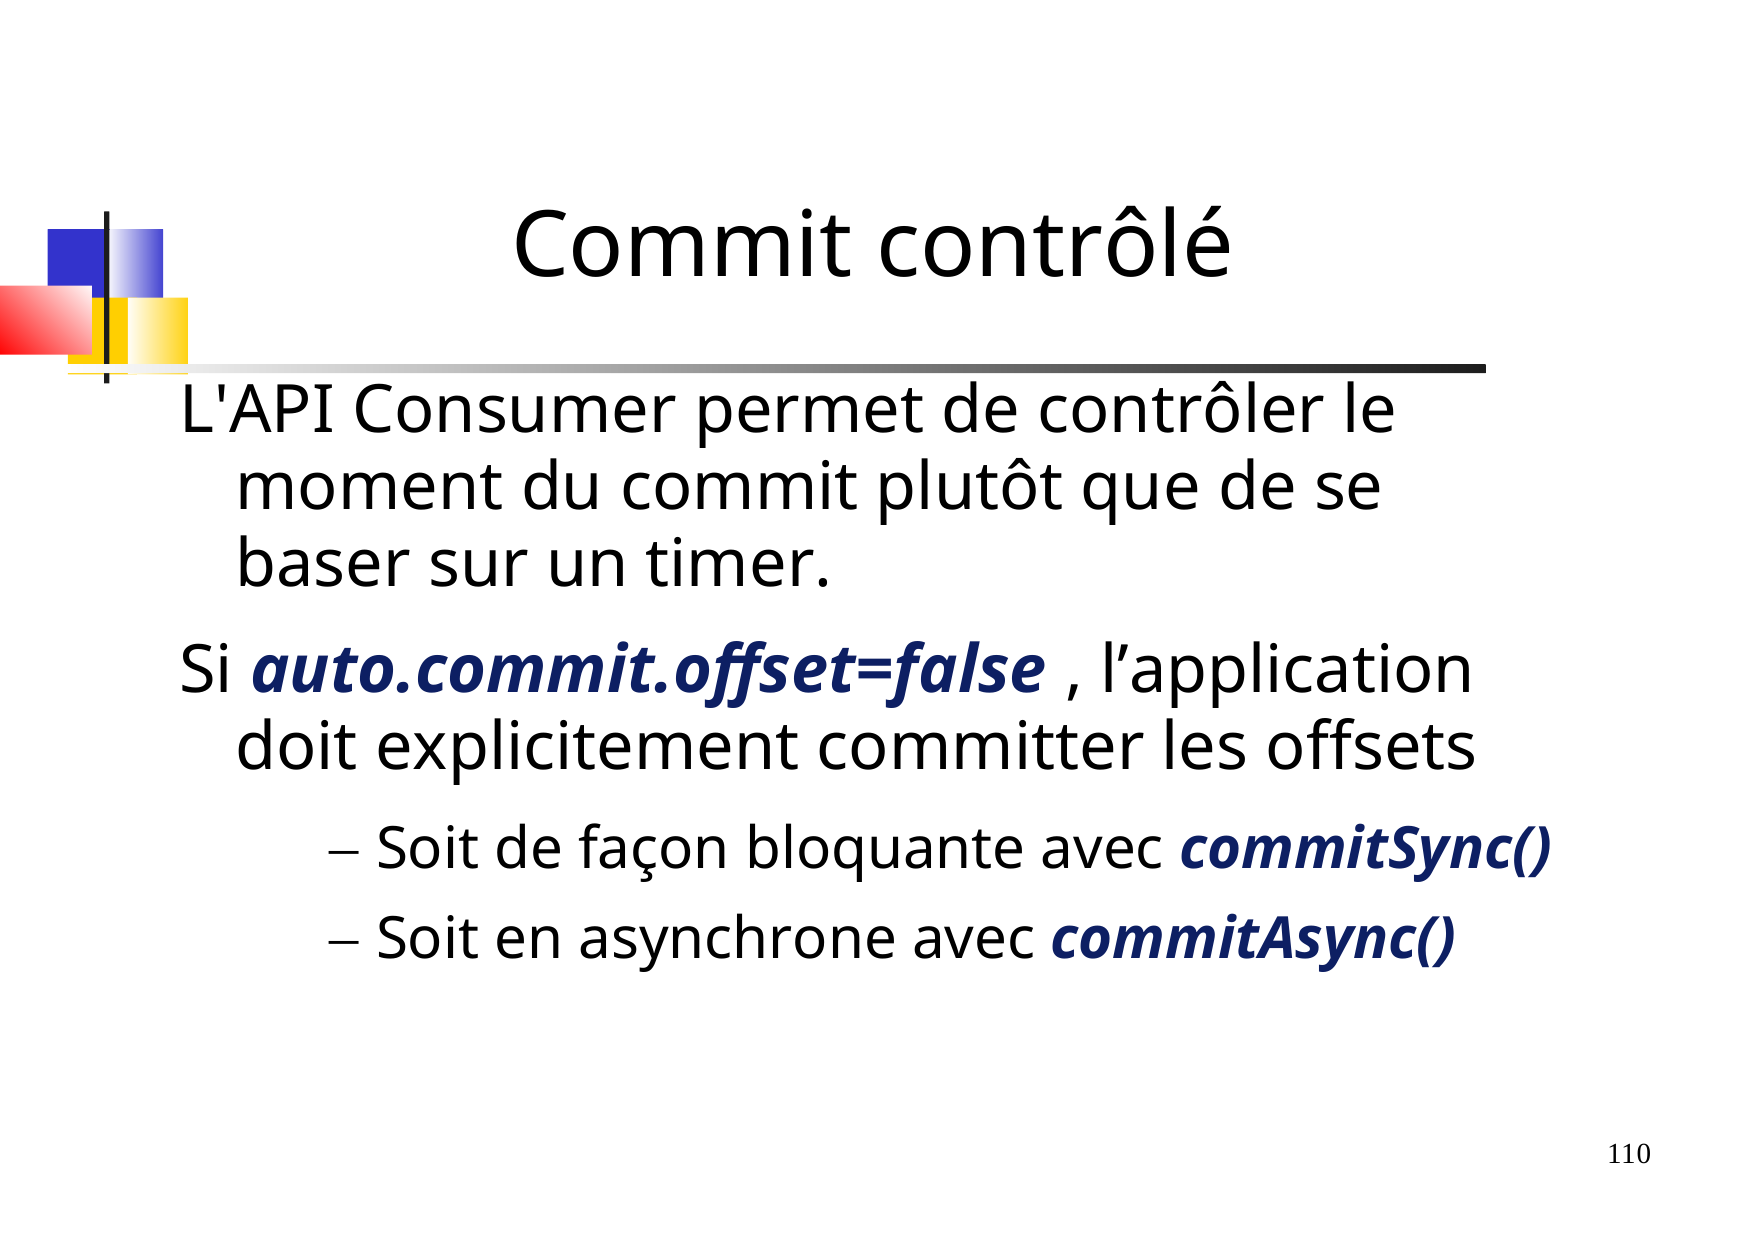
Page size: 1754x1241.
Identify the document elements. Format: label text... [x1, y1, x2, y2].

list L'API Consumer permet de contrôler le moment du commit plutôt que de se baser sur un timer. Si auto.commit.offset=false , l’application doit explicitement committer les offsets Soit de façon bloquante avec commitSync() Soit en asynchrone avec commitAsync() [179, 371, 1567, 1091]
title Commit contrôlé [179, 139, 1567, 351]
